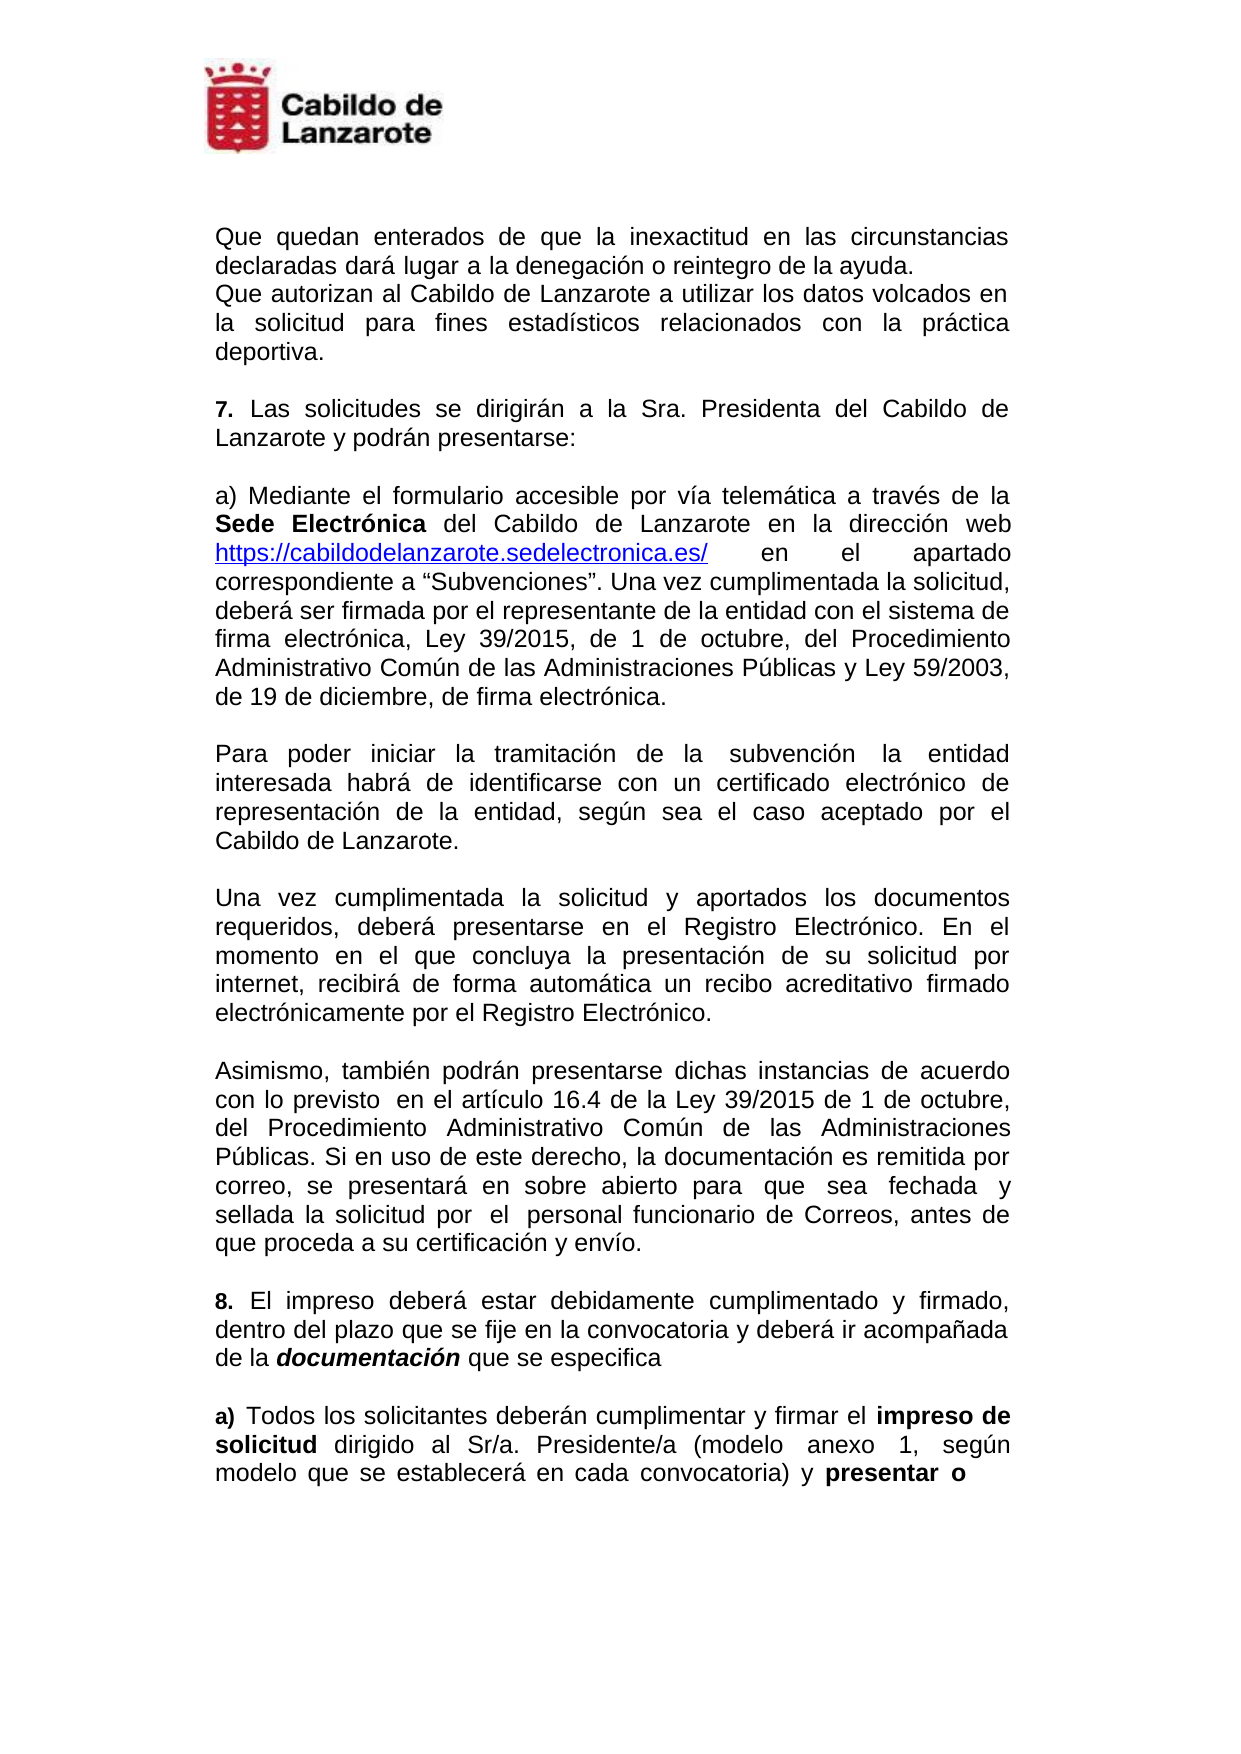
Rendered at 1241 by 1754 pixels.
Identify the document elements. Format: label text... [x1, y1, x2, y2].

list El impreso deberá estar debidamente cumplimentado y firmado, dentro del plazo que se fije en la convocatoria y deberá ir acompañada de la documentación que se especifica [214, 1286, 1009, 1372]
text a) Mediante el formulario accesible por vía telemática a través de la Sede Electrónica del Cabildo de Lanzarote en la dirección web https://cabildodelanzarote.sedelectronica.es/ en el apartado correspondiente a “Subvenciones”. Una vez cumplimentada la solicitud, deberá ser firmada por el representante de la entidad con el sistema de firma electrónica, Ley 39/2015, de 1 de octubre, del Procedimiento Administrativo Común de las Administraciones Públicas y Ley 59/2003, de 19 de diciembre, de firma electrónica. [215, 481, 1011, 711]
list Las solicitudes se dirigirán a la Sra. Presidenta del Cabildo de Lanzarote y podrán presentarse: [215, 394, 1009, 452]
picture [203, 58, 444, 154]
text Una vez cumplimentada la solicitud y aportados los documentos requeridos, deberá presentarse en el Registro Electrónico. En el momento en el que concluya la presentación de su solicitud por internet, recibirá de forma automática un recibo acreditativo firmado electrónicamente por el Registro Electrónico. [215, 883, 1010, 1027]
text Que autorizan al Cabildo de Lanzarote a utilizar los datos volcados en la solicitud para fines estadísticos relacionados con la práctica deportiva. [215, 279, 1009, 366]
text Asimismo, también podrán presentarse dichas instancias de acuerdo con lo previsto en el artículo 16.4 de la Ley 39/2015 de 1 de octubre, del Procedimiento Administrativo Común de las Administraciones Públicas. Si en uso de este derecho, la documentación es remitida por correo, se presentará en sobre abierto para que sea fechada y sellada la solicitud por el personal funcionario de Correos, antes de que proceda a su certificación y envío. [215, 1056, 1011, 1257]
text Para poder iniciar la tramitación de la subvención la entidad interesada habrá de identificarse con un certificado electrónico de representación de la entidad, según sea el caso aceptado por el Cabildo de Lanzarote. [215, 739, 1010, 854]
text Que quedan enterados de que la inexactitud en las circunstancias declaradas dará lugar a la denegación o reintegro de la ayuda. [215, 222, 1009, 279]
list Todos los solicitantes deberán cumplimentar y firmar el impreso de solicitud dirigido al Sr/a. Presidente/a (modelo anexo 1, según modelo que se establecerá en cada convocatoria) y presentar o [215, 1401, 1011, 1487]
